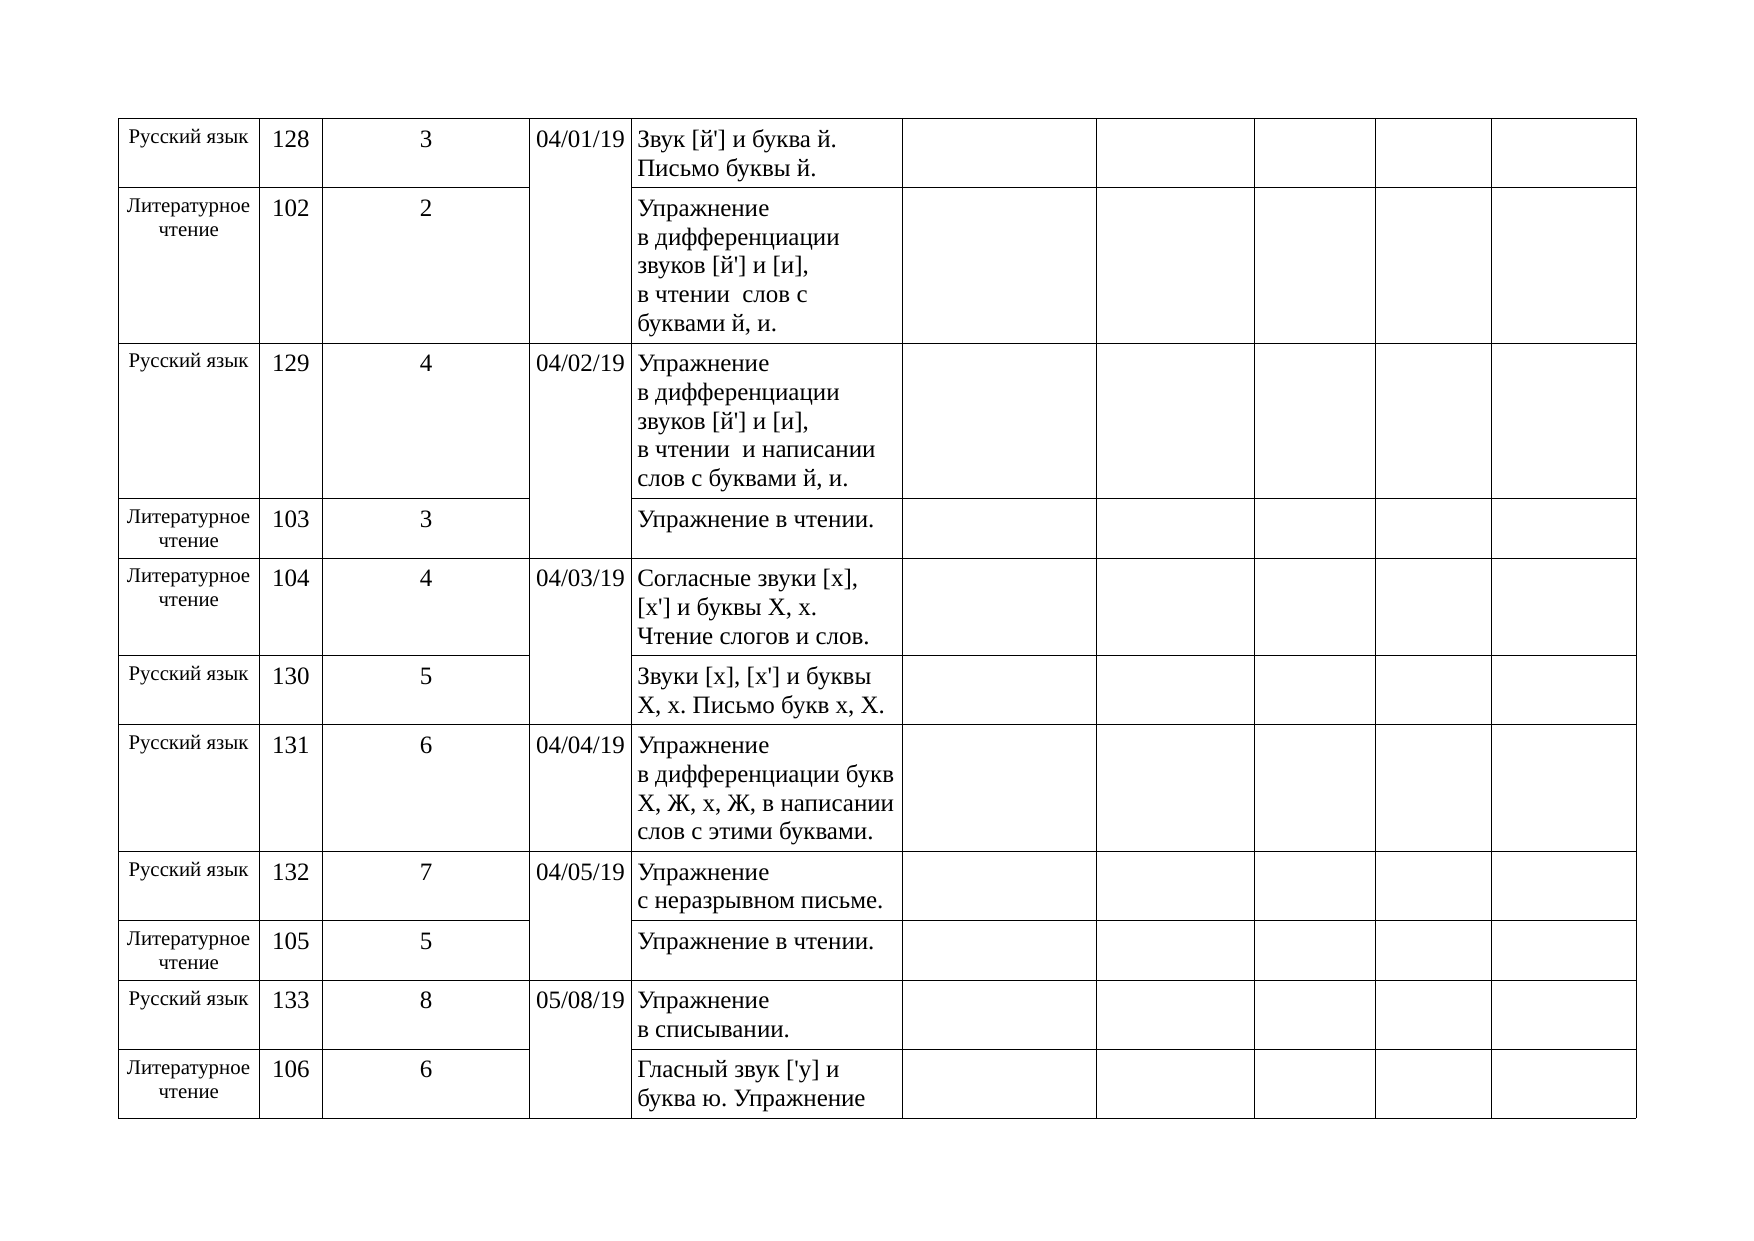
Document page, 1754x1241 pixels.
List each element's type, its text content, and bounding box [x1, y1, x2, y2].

table_cell Литературное чтение [119, 188, 259, 342]
table_cell [1492, 499, 1636, 557]
table_cell [1255, 188, 1375, 342]
table_cell [1376, 921, 1491, 980]
table_cell 129 [260, 344, 322, 498]
table_cell Русский язык [119, 656, 259, 724]
table_cell [1097, 981, 1254, 1049]
table_cell [1376, 499, 1491, 557]
table_cell [1492, 852, 1636, 920]
table_cell [1255, 981, 1375, 1049]
table_cell [903, 119, 1096, 187]
table_cell 131 [260, 725, 322, 851]
table_cell 5 [323, 656, 529, 724]
table_cell [1376, 981, 1491, 1049]
table_cell [1255, 725, 1375, 851]
table_cell [1376, 852, 1491, 920]
table_cell 105 [260, 921, 322, 980]
table_cell [1097, 344, 1254, 498]
table_cell 106 [260, 1050, 322, 1118]
table_cell 103 [260, 499, 322, 557]
table_cell 130 [260, 656, 322, 724]
table_cell 6 [323, 1050, 529, 1118]
table_cell Литературное чтение [119, 1050, 259, 1118]
table_cell Русский язык [119, 725, 259, 851]
table_cell Упражнение в дифференциации букв Х, Ж, х, Ж, в написании слов с этими буквами. [632, 725, 902, 851]
table_cell [1255, 119, 1375, 187]
table_cell [1097, 656, 1254, 724]
table_cell 02.04.19 [530, 344, 631, 557]
table_cell [1376, 725, 1491, 851]
table_cell 133 [260, 981, 322, 1049]
table_cell [1376, 188, 1491, 342]
table_cell [903, 499, 1096, 557]
table_cell [1492, 1050, 1636, 1118]
table_cell [903, 559, 1096, 655]
table_cell Русский язык [119, 852, 259, 920]
table_cell [1097, 499, 1254, 557]
table_cell [1492, 559, 1636, 655]
table_cell [1376, 1050, 1491, 1118]
table_cell 2 [323, 188, 529, 342]
table_cell Упражнение в дифференциации звуков [й'] и [и], в чтении и написании слов с буквами й, и. [632, 344, 902, 498]
table_cell [1097, 852, 1254, 920]
table_cell [903, 344, 1096, 498]
table_cell [1376, 344, 1491, 498]
table_cell 102 [260, 188, 322, 342]
table_cell [1492, 725, 1636, 851]
table_cell [1255, 499, 1375, 557]
table_cell [903, 852, 1096, 920]
table_cell 4 [323, 559, 529, 655]
table_cell Звук [й'] и буква й. Письмо буквы й. [632, 119, 902, 187]
table_cell [903, 921, 1096, 980]
table_cell [903, 188, 1096, 342]
table_cell [903, 1050, 1096, 1118]
table_cell 3 [323, 499, 529, 557]
table_cell [1376, 119, 1491, 187]
table_cell Литературное чтение [119, 559, 259, 655]
table_cell Русский язык [119, 344, 259, 498]
table_cell [1255, 921, 1375, 980]
table_cell Упражнение в дифференциации звуков [й'] и [и], в чтении слов с буквами й, и. [632, 188, 902, 342]
table_cell 4 [323, 344, 529, 498]
table_cell [1097, 559, 1254, 655]
table_cell [903, 725, 1096, 851]
table_cell 104 [260, 559, 322, 655]
table_cell [1097, 119, 1254, 187]
table_cell 05.04.19 [530, 852, 631, 980]
table_cell 5 [323, 921, 529, 980]
table_cell [1492, 656, 1636, 724]
table_cell Упражнение с неразрывном письме. [632, 852, 902, 920]
table_cell [1492, 344, 1636, 498]
table_cell [1097, 921, 1254, 980]
table_cell [1492, 921, 1636, 980]
table_cell [1492, 188, 1636, 342]
table_cell [1255, 1050, 1375, 1118]
table_cell Согласные звуки [х], [х'] и буквы Х, х. Чтение слогов и слов. [632, 559, 902, 655]
table_cell [1492, 981, 1636, 1049]
table_cell Русский язык [119, 981, 259, 1049]
table_cell 08.05.19 [530, 981, 631, 1118]
table_cell Гласный звук ['у] и буква ю. Упражнение [632, 1050, 902, 1118]
table_cell [1097, 188, 1254, 342]
table_cell 6 [323, 725, 529, 851]
table_cell [1097, 725, 1254, 851]
table_cell 3 [323, 119, 529, 187]
table_cell [903, 981, 1096, 1049]
table_cell 01.04.19 [530, 119, 631, 342]
table_cell Литературное чтение [119, 921, 259, 980]
table_cell 8 [323, 981, 529, 1049]
table_cell [1097, 1050, 1254, 1118]
table_cell [1255, 344, 1375, 498]
table_cell 03.04.19 [530, 559, 631, 724]
table_cell [1255, 852, 1375, 920]
table_cell Упражнение в чтении. [632, 921, 902, 980]
table_cell 04.04.19 [530, 725, 631, 851]
table_cell 7 [323, 852, 529, 920]
table_cell Русский язык [119, 119, 259, 187]
table_cell Упражнение в списывании. [632, 981, 902, 1049]
table_cell [903, 656, 1096, 724]
table_cell [1376, 656, 1491, 724]
table_cell [1492, 119, 1636, 187]
table_cell Литературное чтение [119, 499, 259, 557]
table_cell [1376, 559, 1491, 655]
table_cell 132 [260, 852, 322, 920]
table_cell Звуки [х], [х'] и буквы Х, х. Письмо букв х, Х. [632, 656, 902, 724]
table_cell [1255, 559, 1375, 655]
table_cell Упражнение в чтении. [632, 499, 902, 557]
table_cell 128 [260, 119, 322, 187]
table_cell [1255, 656, 1375, 724]
